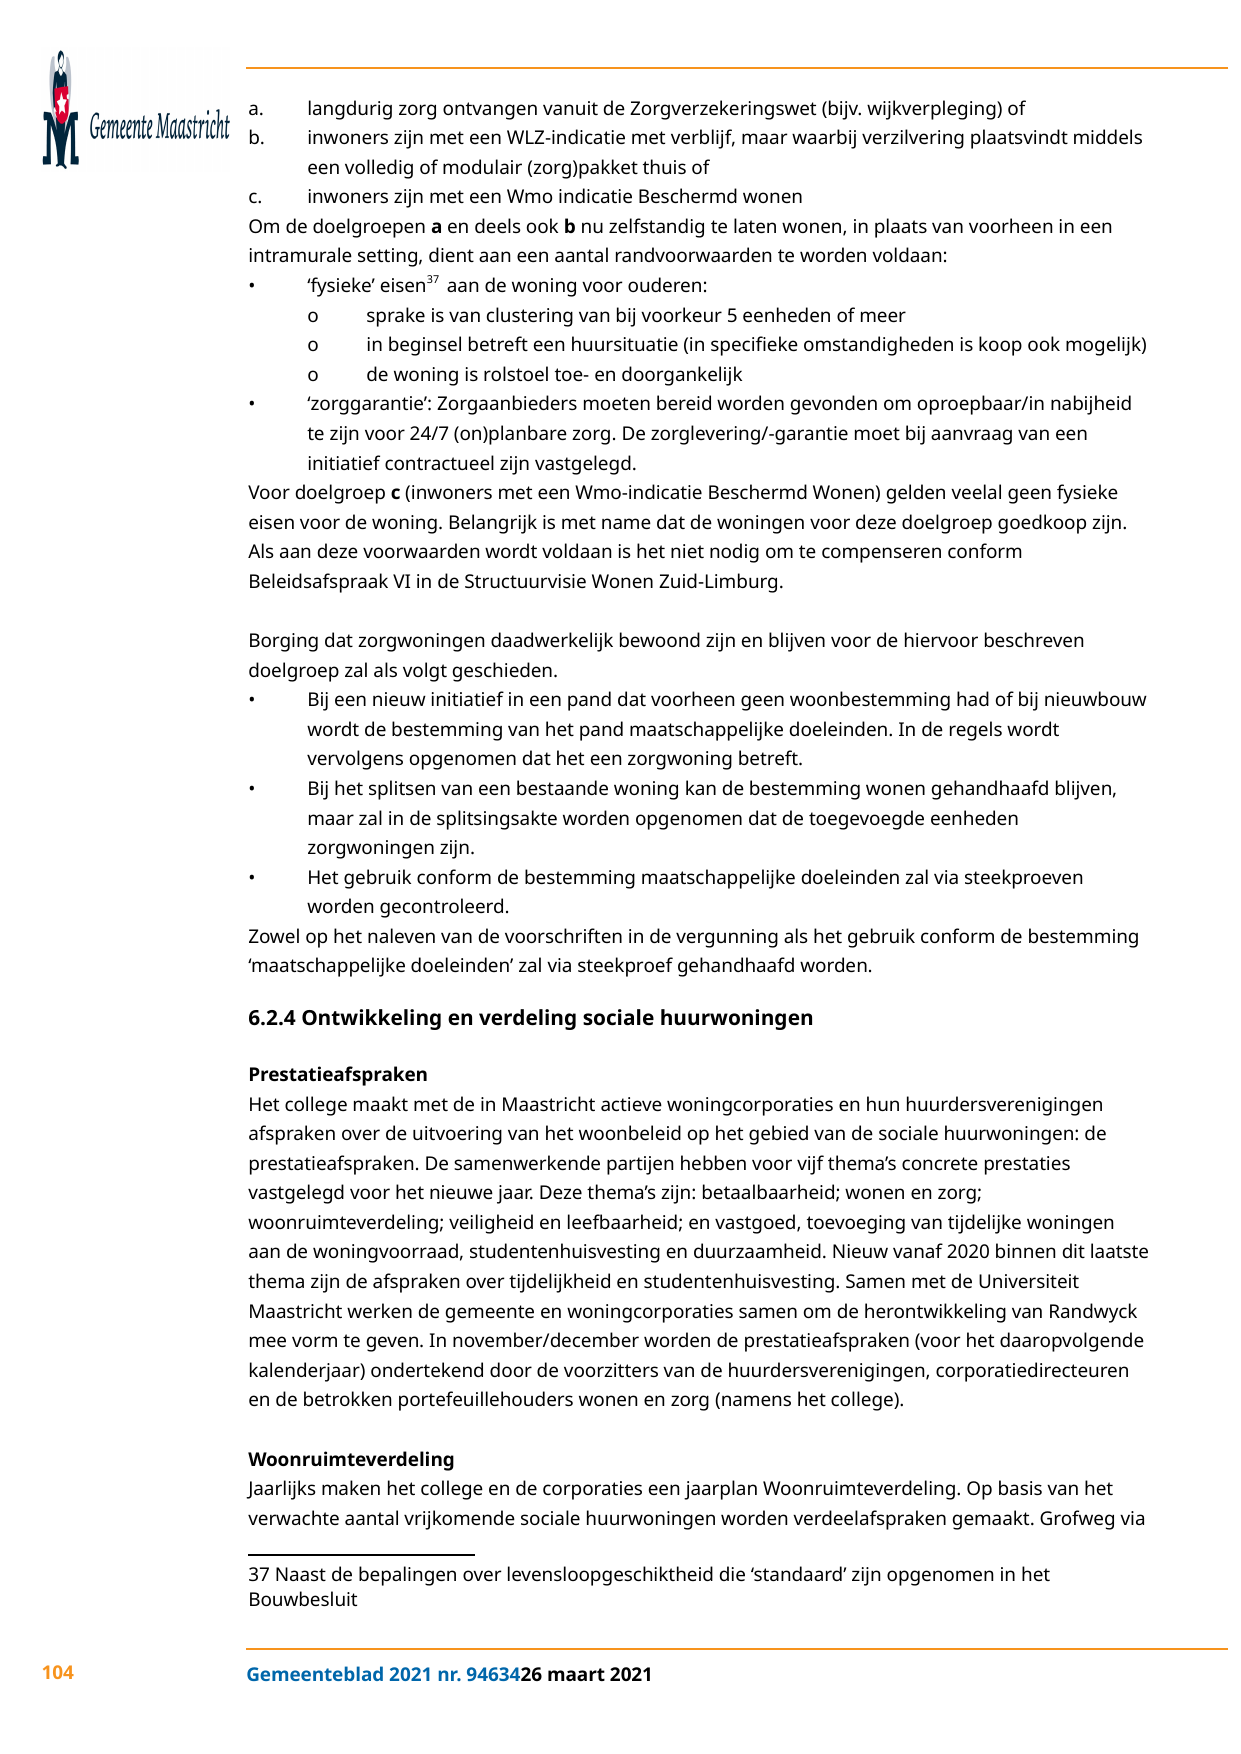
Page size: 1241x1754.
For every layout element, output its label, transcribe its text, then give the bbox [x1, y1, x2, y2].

text Borging dat zorgwoningen daadwerkelijk bewoond zijn en blijven voor de hiervoor beschreven doelgroep zal als volgt geschieden. [248, 627, 1152, 683]
text Om de doelgroepen a en deels ook b nu zelfstandig te laten wonen, in plaats van voorheen in een intramurale setting, dient aan een aantal randvoorwaarden te worden voldaan: [248, 213, 1152, 268]
text Woonruimteverdeling [248, 1446, 1152, 1471]
text Als aan deze voorwaarden wordt voldaan is het niet nodig om te compenseren conform Beleidsafspraak VI in de Structuurvisie Wonen Zuid-Limburg. [248, 538, 1152, 594]
text Prestatieafspraken [248, 1061, 1152, 1087]
list sprake is van clustering van bij voorkeur 5 eenheden of meer [307, 302, 1152, 328]
list in beginsel betreft een huursituatie (in specifieke omstandigheden is koop ook mogelijk) [307, 331, 1152, 357]
list ‘fysieke’ eisen aan de woning voor ouderen: [248, 272, 1152, 298]
text Voor doelgroep c (inwoners met een Wmo-indicatie Beschermd Wonen) gelden veelal geen fysieke eisen voor de woning. Belangrijk is met name dat de woningen voor deze doelgroep goedkoop zijn. [248, 479, 1152, 535]
text Het college maakt met de in Maastricht actieve woningcorporaties en hun huurdersverenigingen afspraken over de uitvoering van het woonbeleid op het gebied van de sociale huurwoningen: de prestatieafspraken. De samenwerkende partijen hebben voor vijf thema’s concrete prestaties vastgelegd voor het nieuwe jaar. Deze thema’s zijn: betaalbaarheid; wonen en zorg; woonruimteverdeling; veiligheid en leefbaarheid; en vastgoed, toevoeging van tijdelijke woningen aan de woningvoorraad, studentenhuisvesting en duurzaamheid. Nieuw vanaf 2020 binnen dit laatste thema zijn de afspraken over tijdelijkheid en studentenhuisvesting. Samen met de Universiteit Maastricht werken de gemeente en woningcorporaties samen om de herontwikkeling van Randwyck mee vorm te geven. In november/december worden de prestatieafspraken (voor het daaropvolgende kalenderjaar) ondertekend door de voorzitters van de huurdersverenigingen, corporatiedirecteuren en de betrokken portefeuillehouders wonen en zorg (namens het college). [248, 1091, 1152, 1412]
list Bij een nieuw initiatief in een pand dat voorheen geen woonbestemming had of bij nieuwbouw wordt de bestemming van het pand maatschappelijke doeleinden. In de regels wordt vervolgens opgenomen dat het een zorgwoning betreft. [248, 686, 1152, 771]
list Bij het splitsen van een bestaande woning kan de bestemming wonen gehandhaafd blijven, maar zal in de splitsingsakte worden opgenomen dat de toegevoegde eenheden zorgwoningen zijn. [248, 775, 1152, 860]
picture [41, 47, 231, 172]
text Jaarlijks maken het college en de corporaties een jaarplan Woonruimteverdeling. Op basis van het verwachte aantal vrijkomende sociale huurwoningen worden verdeelafspraken gemaakt. Grofweg via [248, 1475, 1152, 1531]
list Het gebruik conform de bestemming maatschappelijke doeleinden zal via steekproeven worden gecontroleerd. [248, 864, 1152, 919]
text 6.2.4 Ontwikkeling en verdeling sociale huurwoningen [248, 1003, 1152, 1032]
text Zowel op het naleven van de voorschriften in de vergunning als het gebruik conform de bestemming ‘maatschappelijke doeleinden’ zal via steekproef gehandhaafd worden. [248, 923, 1152, 978]
list langdurig zorg ontvangen vanuit de Zorgverzekeringswet (bijv. wijkverpleging) of [248, 95, 1152, 121]
list inwoners zijn met een Wmo indicatie Beschermd wonen [248, 183, 1152, 209]
list de woning is rolstoel toe- en doorgankelijk [307, 361, 1152, 387]
list ‘zorggarantie’: Zorgaanbieders moeten bereid worden gevonden om oproepbaar/in nabijheid te zijn voor 24/7 (on)planbare zorg. De zorglevering/-garantie moet bij aanvraag van een initiatief contractueel zijn vastgelegd. [248, 391, 1152, 476]
list Naast de bepalingen over levensloopgeschiktheid die ‘standaard’ zijn opgenomen in het Bouwbesluit [248, 1561, 1152, 1612]
list inwoners zijn met een WLZ-indicatie met verblijf, maar waarbij verzilvering plaatsvindt middels een volledig of modulair (zorg)pakket thuis of [248, 124, 1152, 180]
